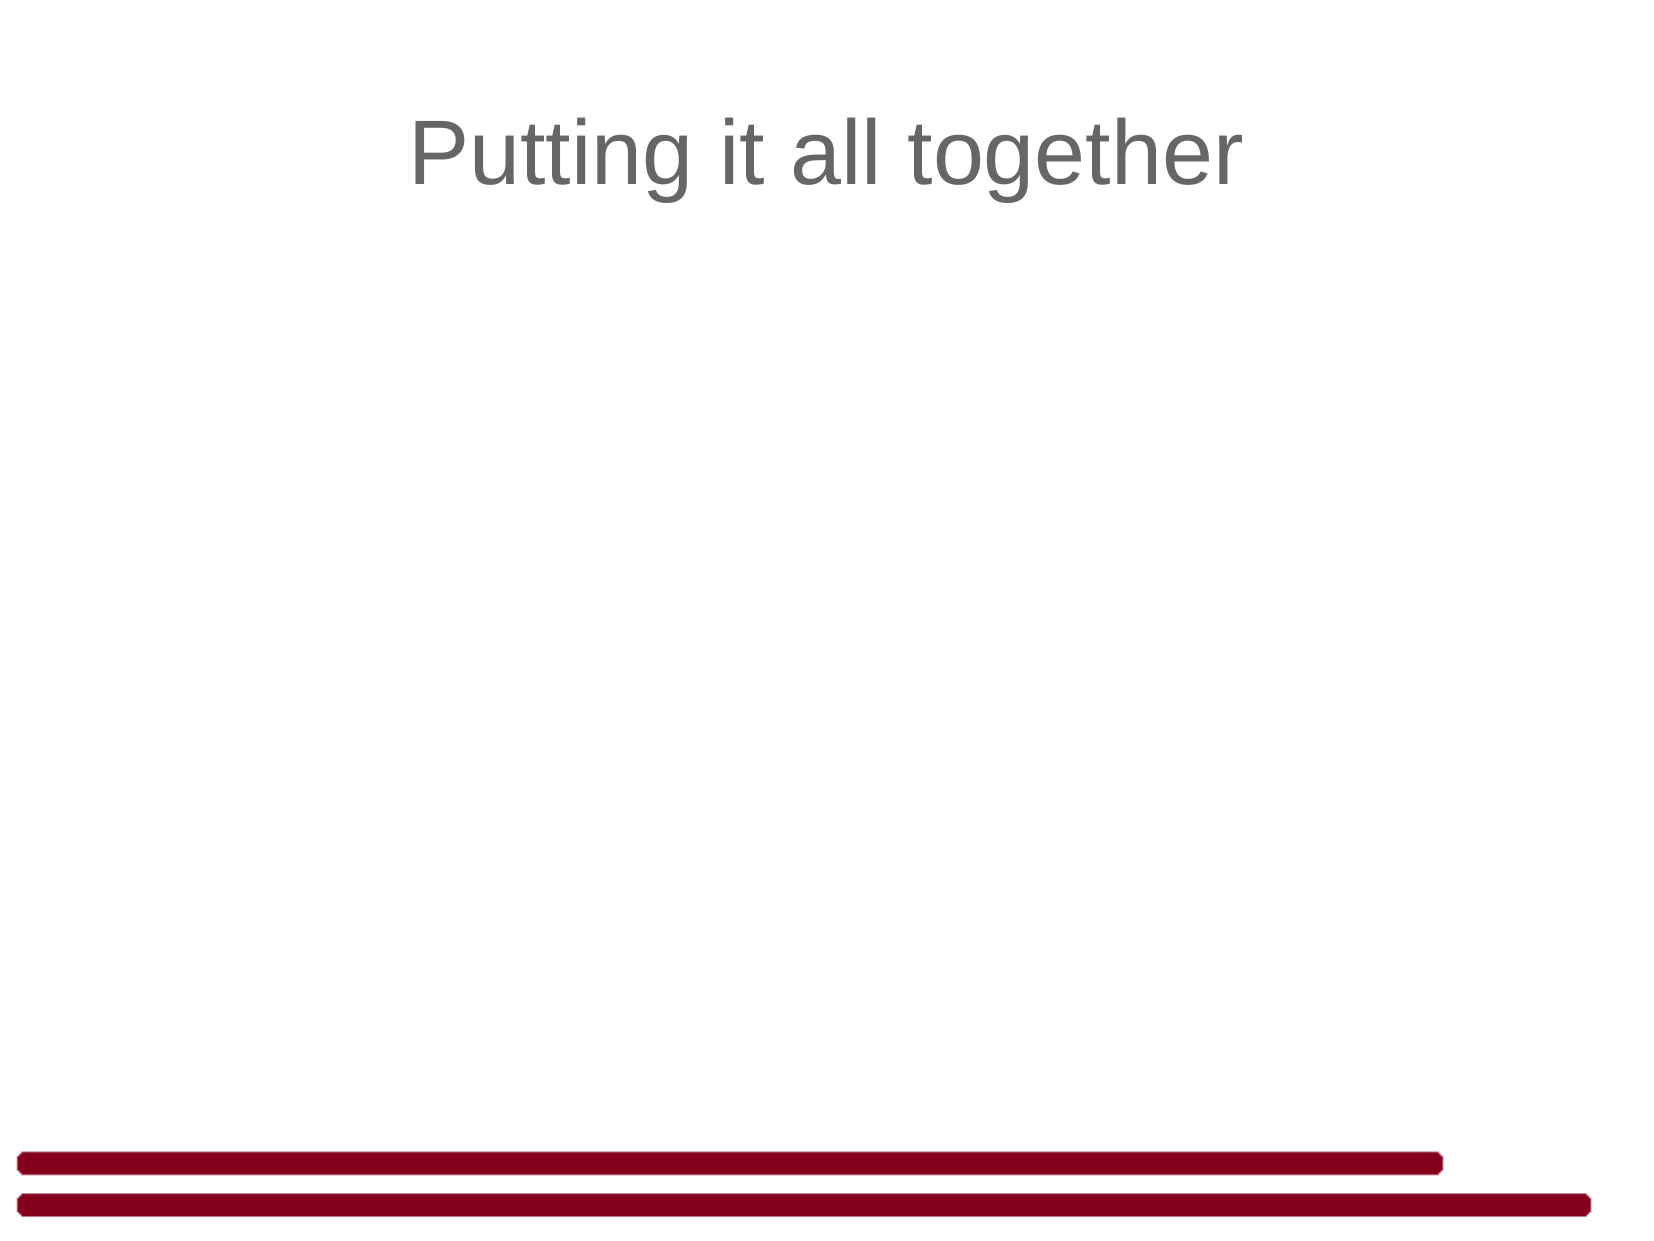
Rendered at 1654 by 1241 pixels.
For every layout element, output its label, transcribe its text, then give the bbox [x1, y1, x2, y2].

picture [0, 0, 1654, 1241]
title Putting it all together [82, 56, 1571, 250]
